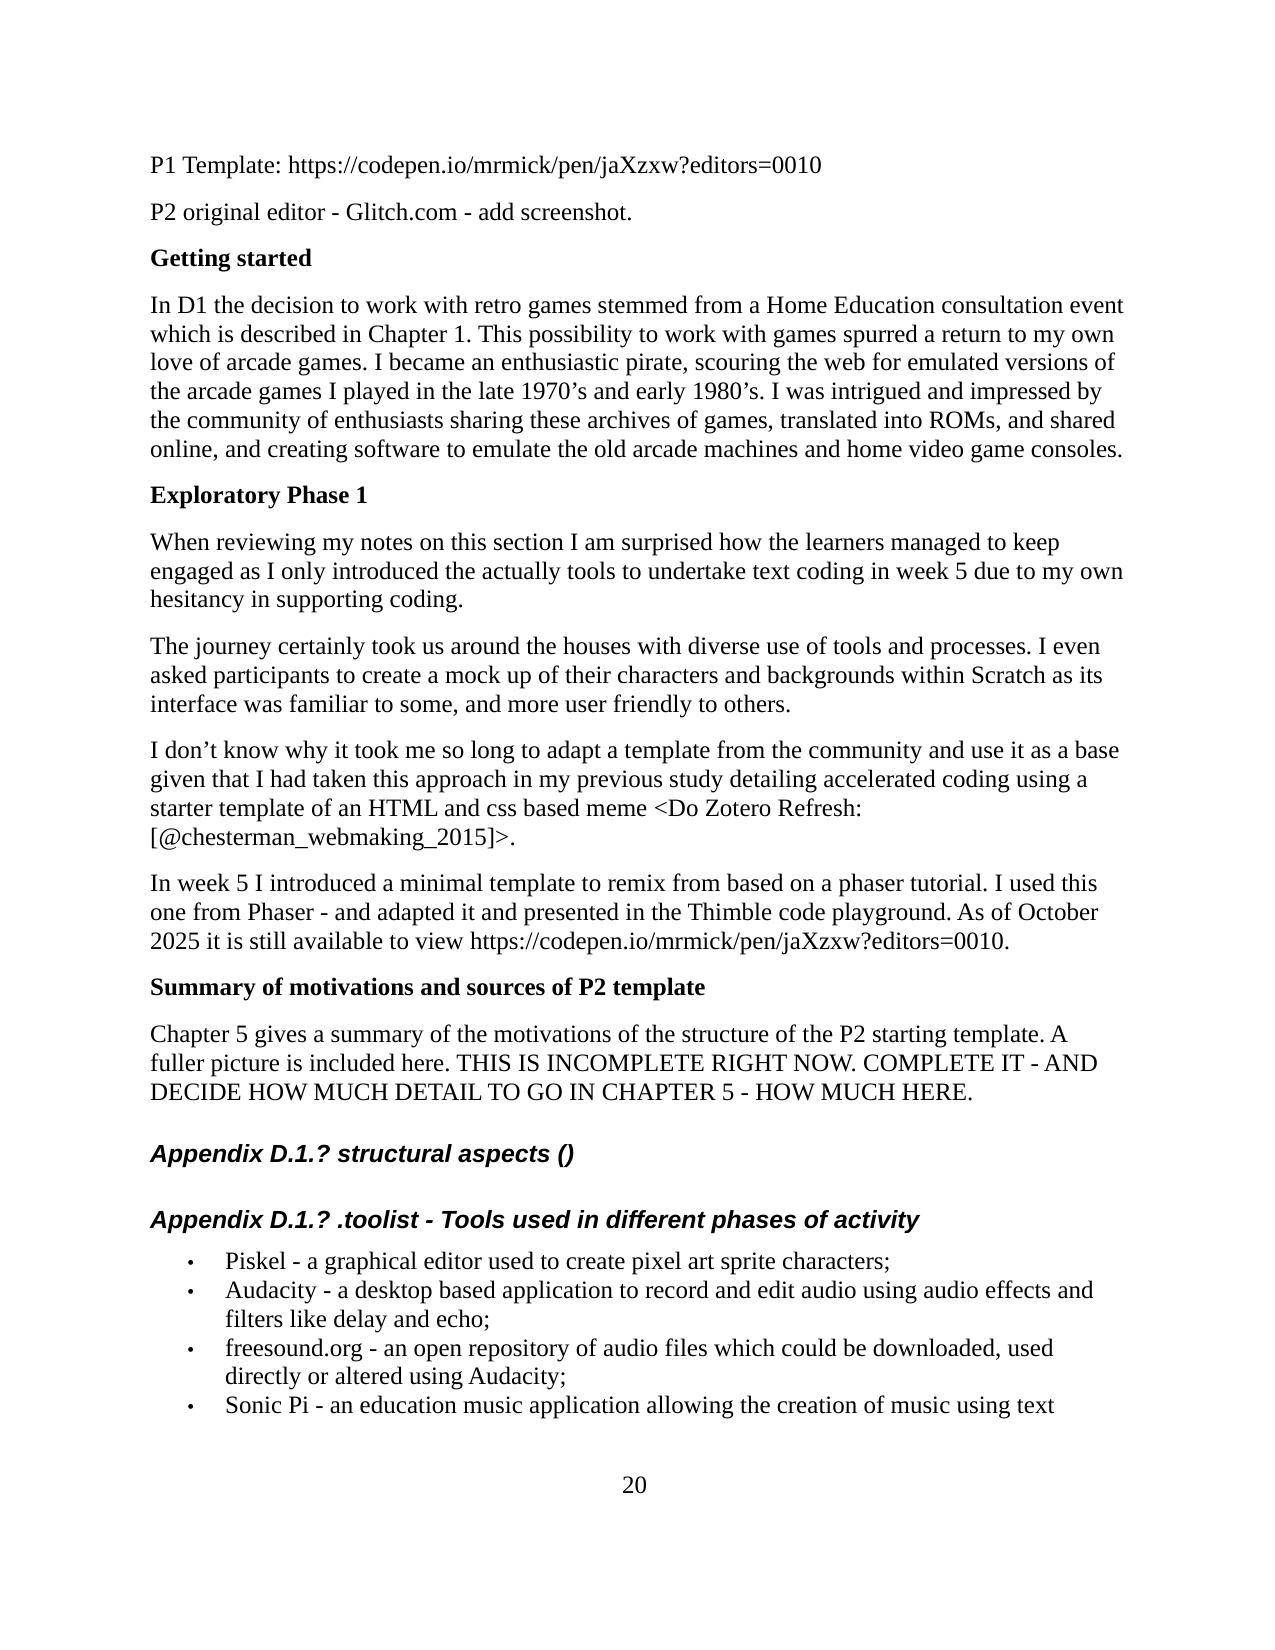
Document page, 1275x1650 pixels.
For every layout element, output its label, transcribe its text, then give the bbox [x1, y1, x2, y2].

list Sonic Pi - an education music application allowing the creation of music using text [187, 1390, 1125, 1419]
text Exploratory Phase 1 [150, 480, 1125, 509]
text P1 Template: https://codepen.io/mrmick/pen/jaXzxw?editors=0010 [150, 150, 1125, 179]
text I don’t know why it took me so long to adapt a template from the community and use it as a base given that I had taken this approach in my previous study detailing accelerated coding using a starter template of an HTML and css based meme <Do Zotero Refresh: [@chesterman_webmaking_2015]>. [150, 735, 1125, 850]
text Summary of motivations and sources of P2 template [150, 972, 1125, 1001]
list Piskel - a graphical editor used to create pixel art sprite characters; [187, 1246, 1125, 1275]
list Audacity - a desktop based application to record and edit audio using audio effects and filters like delay and echo; [187, 1275, 1125, 1333]
list freesound.org - an open repository of audio files which could be downloaded, used directly or altered using Audacity; [187, 1333, 1125, 1390]
text In week 5 I introduced a minimal template to remix from based on a phaser tutorial. I used this one from Phaser - and adapted it and presented in the Thimble code playground. As of October 2025 it is still available to view https://codepen.io/mrmick/pen/jaXzxw?editors=0010. [150, 868, 1125, 954]
text The journey certainly took us around the houses with diverse use of tools and processes. I even asked participants to create a mock up of their characters and backgrounds within Scratch as its interface was familiar to some, and more user friendly to others. [150, 631, 1125, 717]
text P2 original editor - Glitch.com - add screenshot. [150, 197, 1125, 225]
text Getting started [150, 243, 1125, 272]
text Chapter 5 gives a summary of the motivations of the structure of the P2 starting template. A fuller picture is included here. THIS IS INCOMPLETE RIGHT NOW. COMPLETE IT - AND DECIDE HOW MUCH DETAIL TO GO IN CHAPTER 5 - HOW MUCH HERE. [150, 1019, 1125, 1105]
text When reviewing my notes on this section I am surprised how the learners managed to keep engaged as I only introduced the actually tools to undertake text coding in week 5 due to my own hesitancy in supporting coding. [150, 527, 1125, 613]
subtitle Appendix D.1.? structural aspects () [150, 1139, 1125, 1168]
subtitle Appendix D.1.? .toolist - Tools used in different phases of activity [150, 1205, 1125, 1234]
text In D1 the decision to work with retro games stemmed from a Home Education consultation event which is described in Chapter 1. This possibility to work with games spurred a return to my own love of arcade games. I became an enthusiastic pirate, scouring the web for emulated versions of the arcade games I played in the late 1970’s and early 1980’s. I was intrigued and impressed by the community of enthusiasts sharing these archives of games, translated into ROMs, and shared online, and creating software to emulate the old arcade machines and home video game consoles. [150, 290, 1125, 462]
